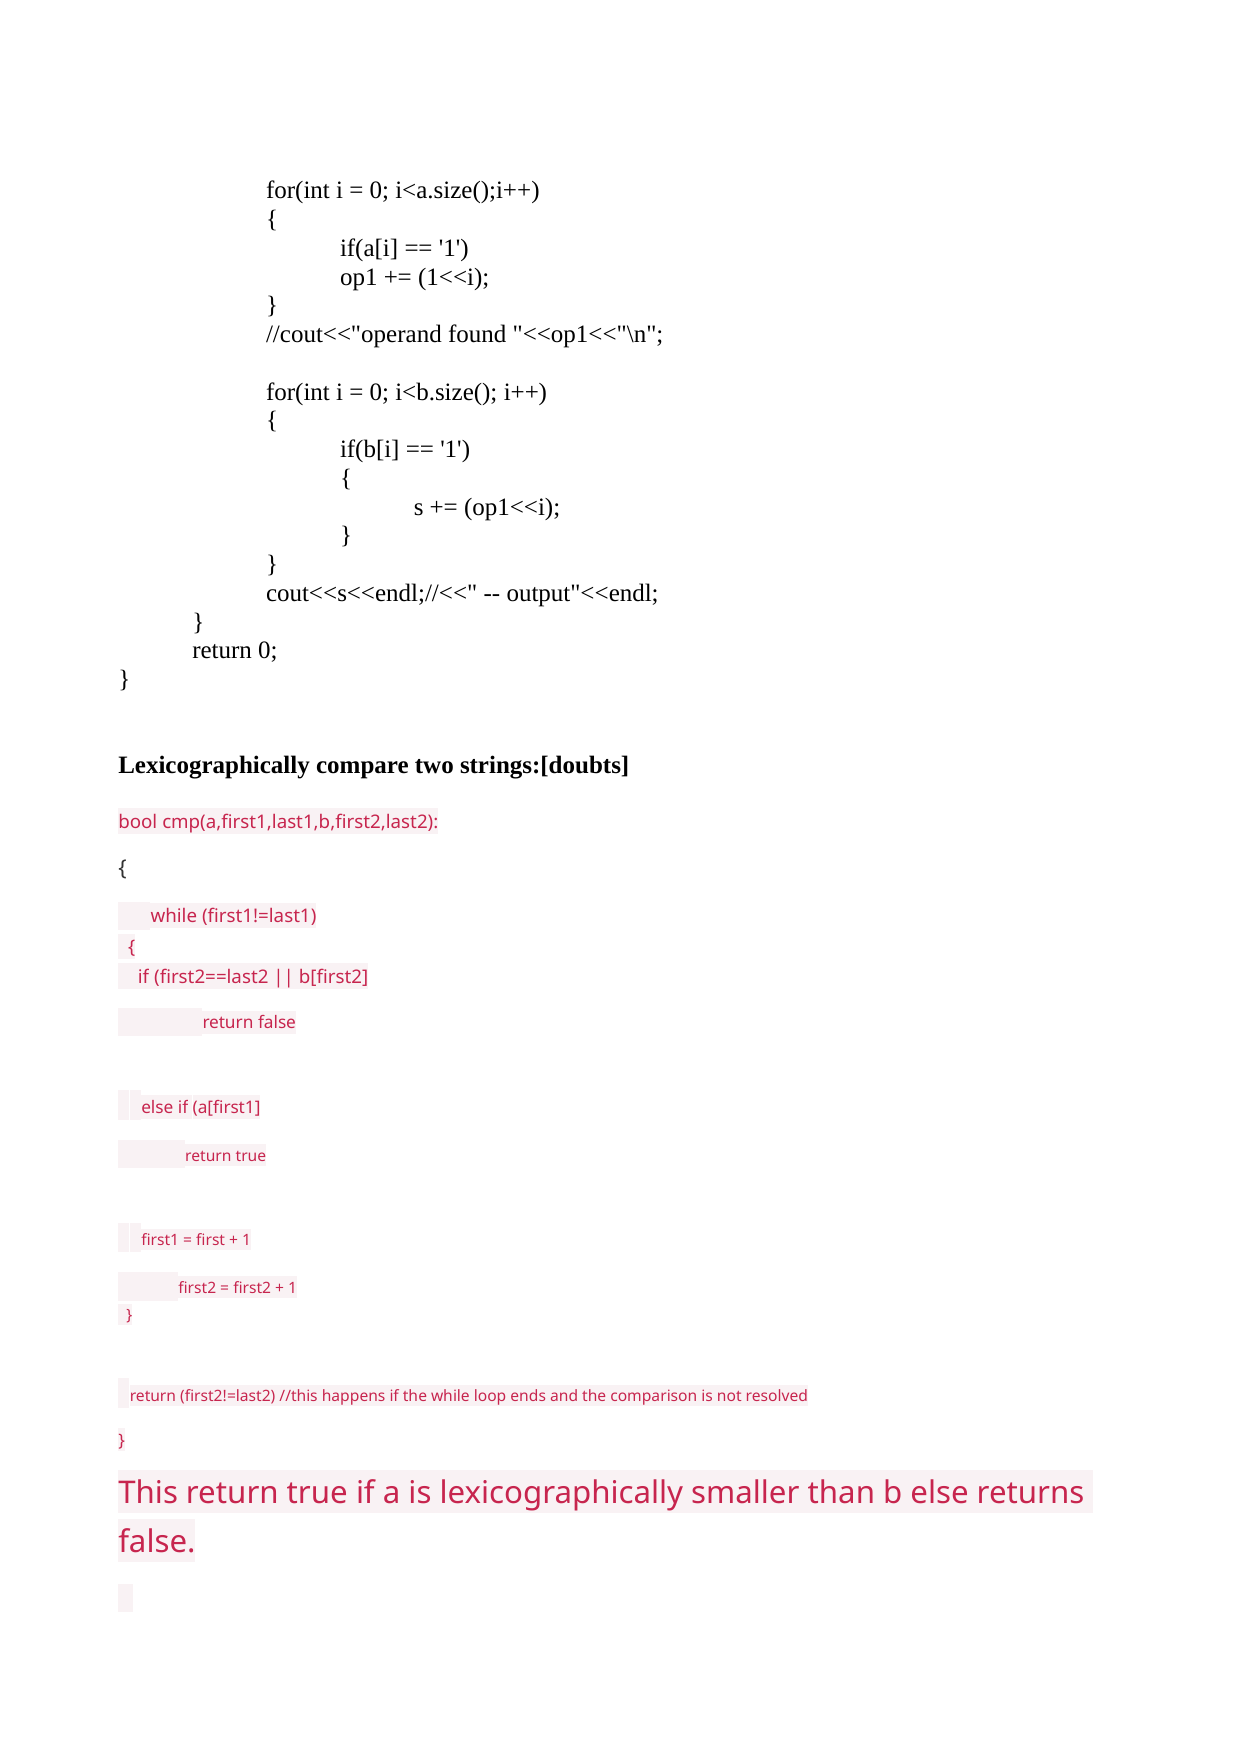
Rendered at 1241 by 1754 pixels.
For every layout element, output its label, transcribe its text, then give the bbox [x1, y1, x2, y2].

text else if (a[first1] [118, 1056, 1122, 1120]
text { [118, 463, 1122, 492]
text bool cmp(a,first1,last1,b,first2,last2): [118, 808, 1122, 834]
text first1 = first + 1 [118, 1188, 1122, 1252]
text while (first1!=last1) { if (first2==last2 || b[first2] [118, 902, 1122, 989]
text //cout<<"operand found "<<op1<<"\n"; [118, 319, 1122, 348]
text } [118, 521, 1122, 549]
text } [118, 1428, 1122, 1451]
text cout<<s<<endl;//<<" -- output"<<endl; [118, 578, 1122, 607]
text for(int i = 0; i<a.size();i++) [118, 176, 1122, 204]
text return true [118, 1140, 1122, 1168]
text op1 += (1<<i); [118, 262, 1122, 291]
text { [118, 406, 1122, 434]
text return (first2!=last2) //this happens if the while loop ends and the comparison is not resolved [118, 1344, 1122, 1408]
text if(a[i] == '1') [118, 233, 1122, 262]
text { [118, 852, 1122, 882]
text { [118, 204, 1122, 233]
text } [118, 549, 1122, 578]
text return false [118, 1008, 1122, 1036]
text Lexicographically compare two strings:[doubts] [118, 751, 1122, 779]
text for(int i = 0; i<b.size(); i++) [118, 377, 1122, 406]
text } [118, 607, 1122, 636]
text return 0; [118, 636, 1122, 664]
text s += (op1<<i); [118, 492, 1122, 521]
text if(b[i] == '1') [118, 434, 1122, 463]
text first2 = first2 + 1 } [118, 1272, 1122, 1325]
text } [118, 664, 1122, 693]
text } [118, 291, 1122, 319]
text This return true if a is lexicographically smaller than b else returns false. [118, 1470, 1122, 1562]
